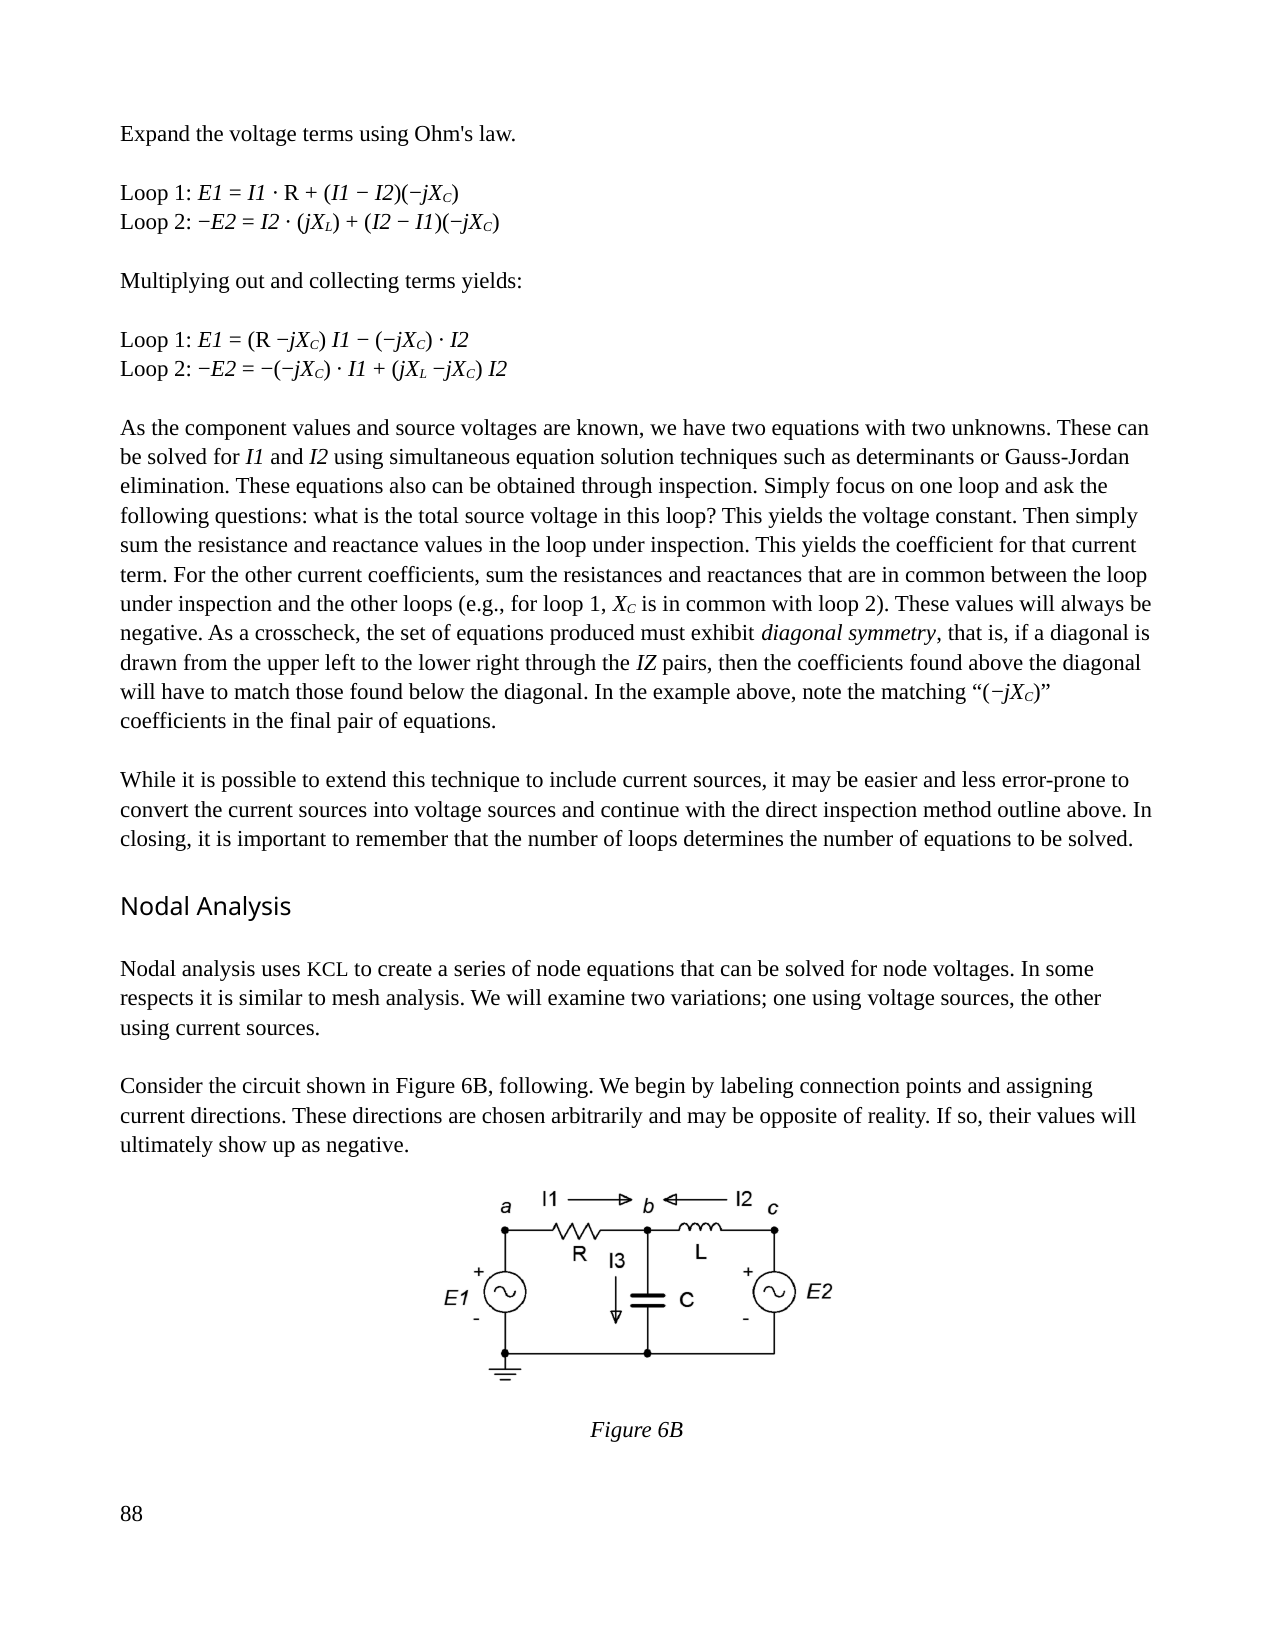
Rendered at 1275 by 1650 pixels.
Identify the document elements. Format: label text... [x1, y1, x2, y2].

text Loop 2: −E2 = −(−jXC) ∙ I1 + (jXL −jXC) I2 [120, 355, 1155, 381]
text While it is possible to extend this technique to include current sources, it may be easier and less error-prone to convert the current sources into voltage sources and continue with the direct inspection method outline above. In closing, it is important to remember that the number of loops determines the number of equations to be solved. [120, 766, 1155, 851]
text Loop 1: E1 = I1 ∙ R + (I1 − I2)(−jXC) [120, 179, 1155, 205]
text Figure 6B [120, 1416, 1155, 1443]
text Nodal analysis uses KCL to create a series of node equations that can be solved for node voltages. In some respects it is similar to mesh analysis. We will examine two variations; one using voltage sources, the other using current sources. [120, 955, 1155, 1040]
text Multiplying out and collecting terms yields: [120, 267, 1155, 293]
text As the component values and source voltages are known, we have two equations with two unknowns. These can be solved for I1 and I2 using simultaneous equation solution techniques such as determinants or Gauss-Jordan elimination. These equations also can be obtained through inspection. Simply focus on one loop and ask the following questions: what is the total source voltage in this loop? This yields the voltage constant. Then simply sum the resistance and reactance values in the loop under inspection. This yields the coefficient for that current term. For the other current coefficients, sum the resistances and reactances that are in common between the loop under inspection and the other loops (e.g., for loop 1, XC is in common with loop 2). These values will always be negative. As a crosscheck, the set of equations produced must exhibit diagonal symmetry, that is, if a diagonal is drawn from the upper left to the lower right through the IZ pairs, then the coefficients found above the diagonal will have to match those found below the diagonal. In the example above, note the matching “(−jXC)” coefficients in the final pair of equations. [120, 414, 1155, 734]
text Loop 1: E1 = (R −jXC) I1 − (−jXC) ∙ I2 [120, 326, 1155, 352]
subtitle Nodal Analysis [120, 888, 1155, 922]
text Consider the circuit shown in Figure 6B, following. We begin by labeling connection points and assigning current directions. These directions are chosen arbitrarily and may be opposite of reality. If so, their values will ultimately show up as negative. [120, 1072, 1155, 1157]
text Loop 2: −E2 = I2 ∙ (jXL) + (I2 − I1)(−jXC) [120, 208, 1155, 234]
picture [435, 1182, 841, 1392]
text Expand the voltage terms using Ohm's law. [120, 120, 1155, 146]
